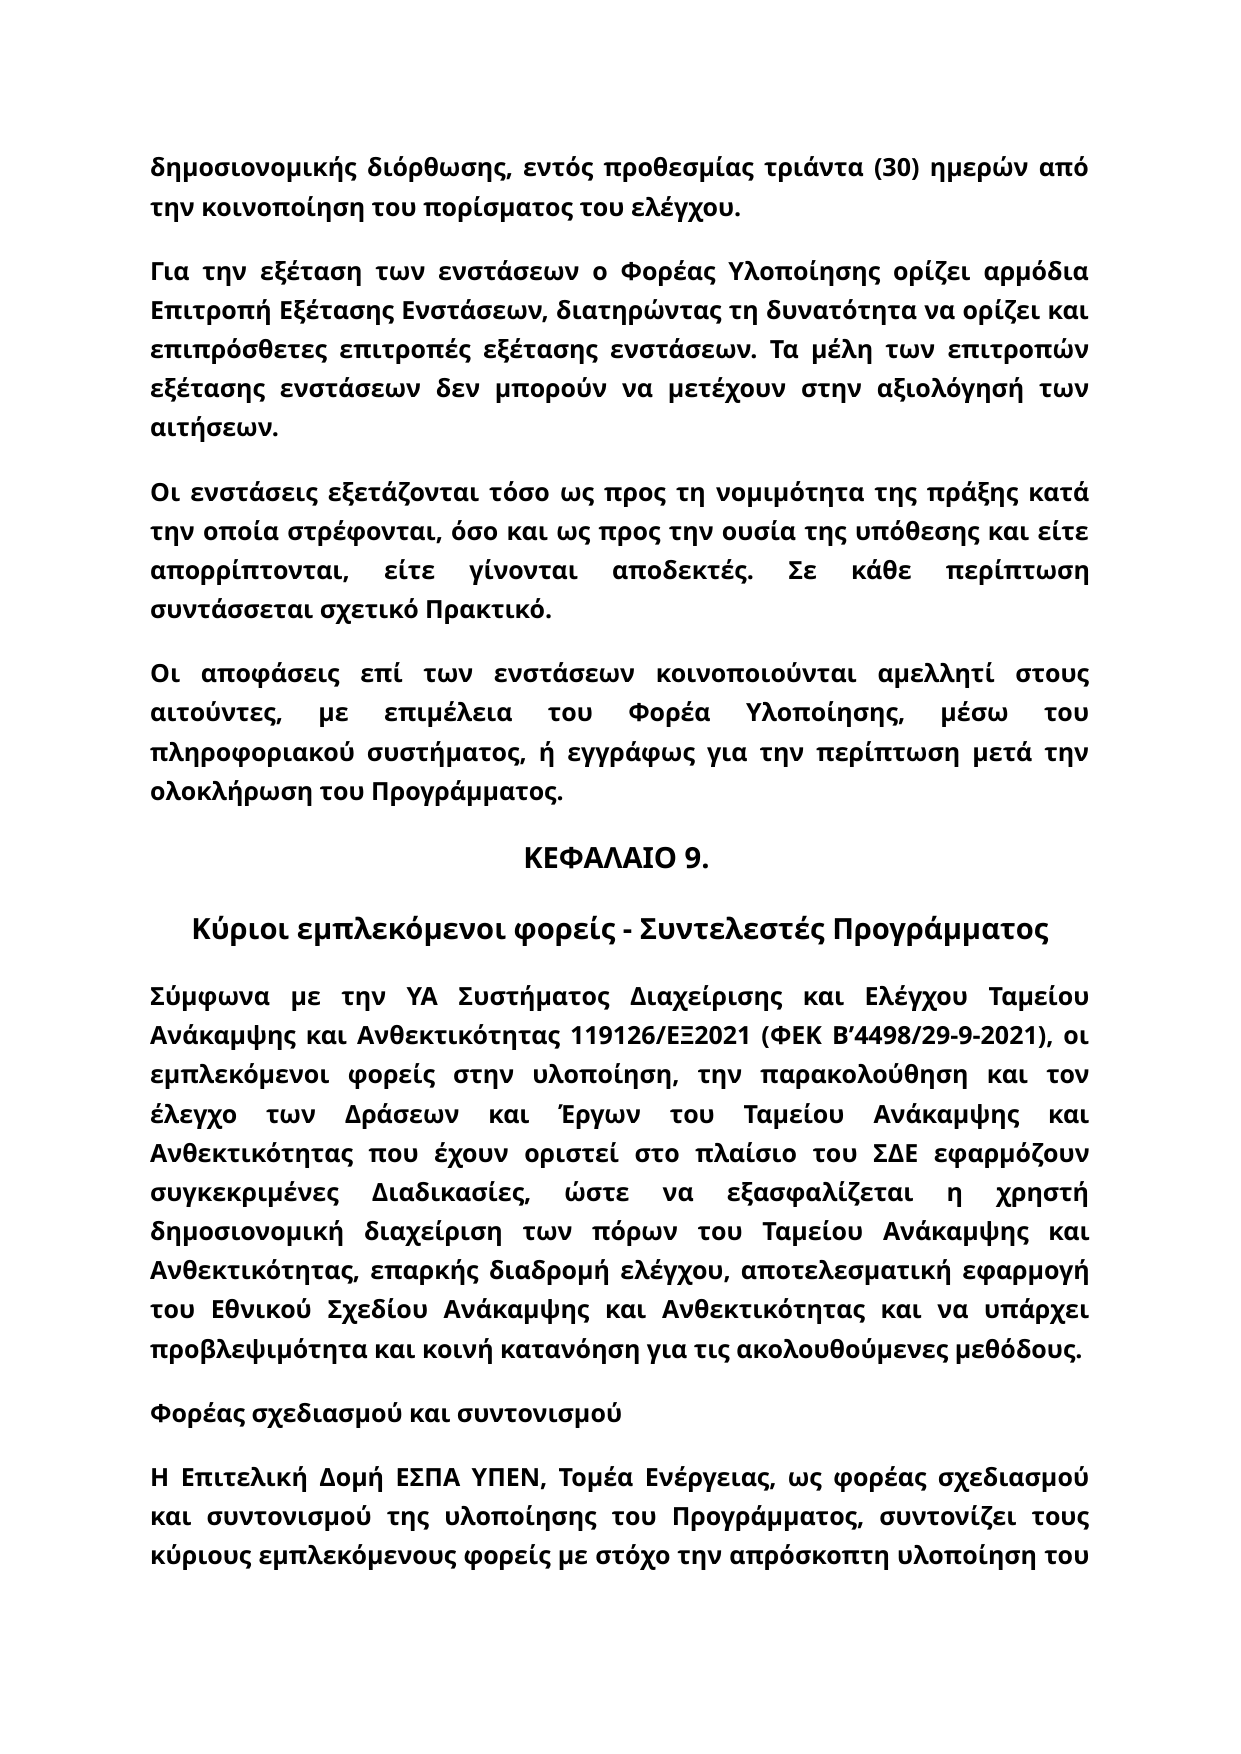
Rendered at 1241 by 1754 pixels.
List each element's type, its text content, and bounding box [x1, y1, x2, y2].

text Σύμφωνα με την ΥΑ Συστήματος Διαχείρισης και Ελέγχου Ταμείου Ανάκαμψης και Ανθεκτικότητας 119126/EΞ2021 (ΦΕΚ Β’4498/29-9-2021), οι εμπλεκόμενοι φορείς στην υλοποίηση, την παρακολούθηση και τον έλεγχο των Δράσεων και Έργων του Ταμείου Ανάκαμψης και Ανθεκτικότητας που έχουν οριστεί στο πλαίσιο του ΣΔΕ εφαρμόζουν συγκεκριμένες Διαδικασίες, ώστε να εξασφαλίζεται η χρηστή δημοσιονομική διαχείριση των πόρων του Ταμείου Ανάκαμψης και Ανθεκτικότητας, επαρκής διαδρομή ελέγχου, αποτελεσματική εφαρμογή του Εθνικού Σχεδίου Ανάκαμψης και Ανθεκτικότητας και να υπάρχει προβλεψιμότητα και κοινή κατανόηση για τις ακολουθούμενες μεθόδους. [150, 979, 1090, 1365]
text Οι αποφάσεις επί των ενστάσεων κοινοποιούνται αμελλητί στους αιτούντες, με επιμέλεια του Φορέα Υλοποίησης, μέσω του πληροφοριακού συστήματος, ή εγγράφως για την περίπτωση μετά την ολοκλήρωση του Προγράμματος. [150, 656, 1090, 807]
subtitle ΚΕΦΑΛΑΙΟ 9. [150, 837, 1090, 877]
text Η Επιτελική Δομή ΕΣΠΑ ΥΠΕΝ, Τομέα Ενέργειας, ως φορέας σχεδιασμού και συντονισμού της υλοποίησης του Προγράμματος, συντονίζει τους κύριους εμπλεκόμενους φορείς με στόχο την απρόσκοπτη υλοποίηση του [150, 1459, 1090, 1572]
subtitle Κύριοι εμπλεκόμενοι φορείς - Συντελεστές Προγράμματος [150, 908, 1090, 948]
text Οι ενστάσεις εξετάζονται τόσο ως προς τη νομιμότητα της πράξης κατά την οποία στρέφονται, όσο και ως προς την ουσία της υπόθεσης και είτε απορρίπτονται, είτε γίνονται αποδεκτές. Σε κάθε περίπτωση συντάσσεται σχετικό Πρακτικό. [150, 474, 1090, 626]
text Για την εξέταση των ενστάσεων ο Φορέας Υλοποίησης ορίζει αρμόδια Επιτροπή Εξέτασης Ενστάσεων, διατηρώντας τη δυνατότητα να ορίζει και επιπρόσθετες επιτροπές εξέτασης ενστάσεων. Τα μέλη των επιτροπών εξέτασης ενστάσεων δεν μπορούν να μετέχουν στην αξιολόγησή των αιτήσεων. [150, 253, 1090, 444]
text δημοσιονομικής διόρθωσης, εντός προθεσμίας τριάντα (30) ημερών από την κοινοποίηση του πορίσματος του ελέγχου. [150, 150, 1090, 223]
text Φορέας σχεδιασμού και συντονισμού [150, 1395, 1090, 1429]
